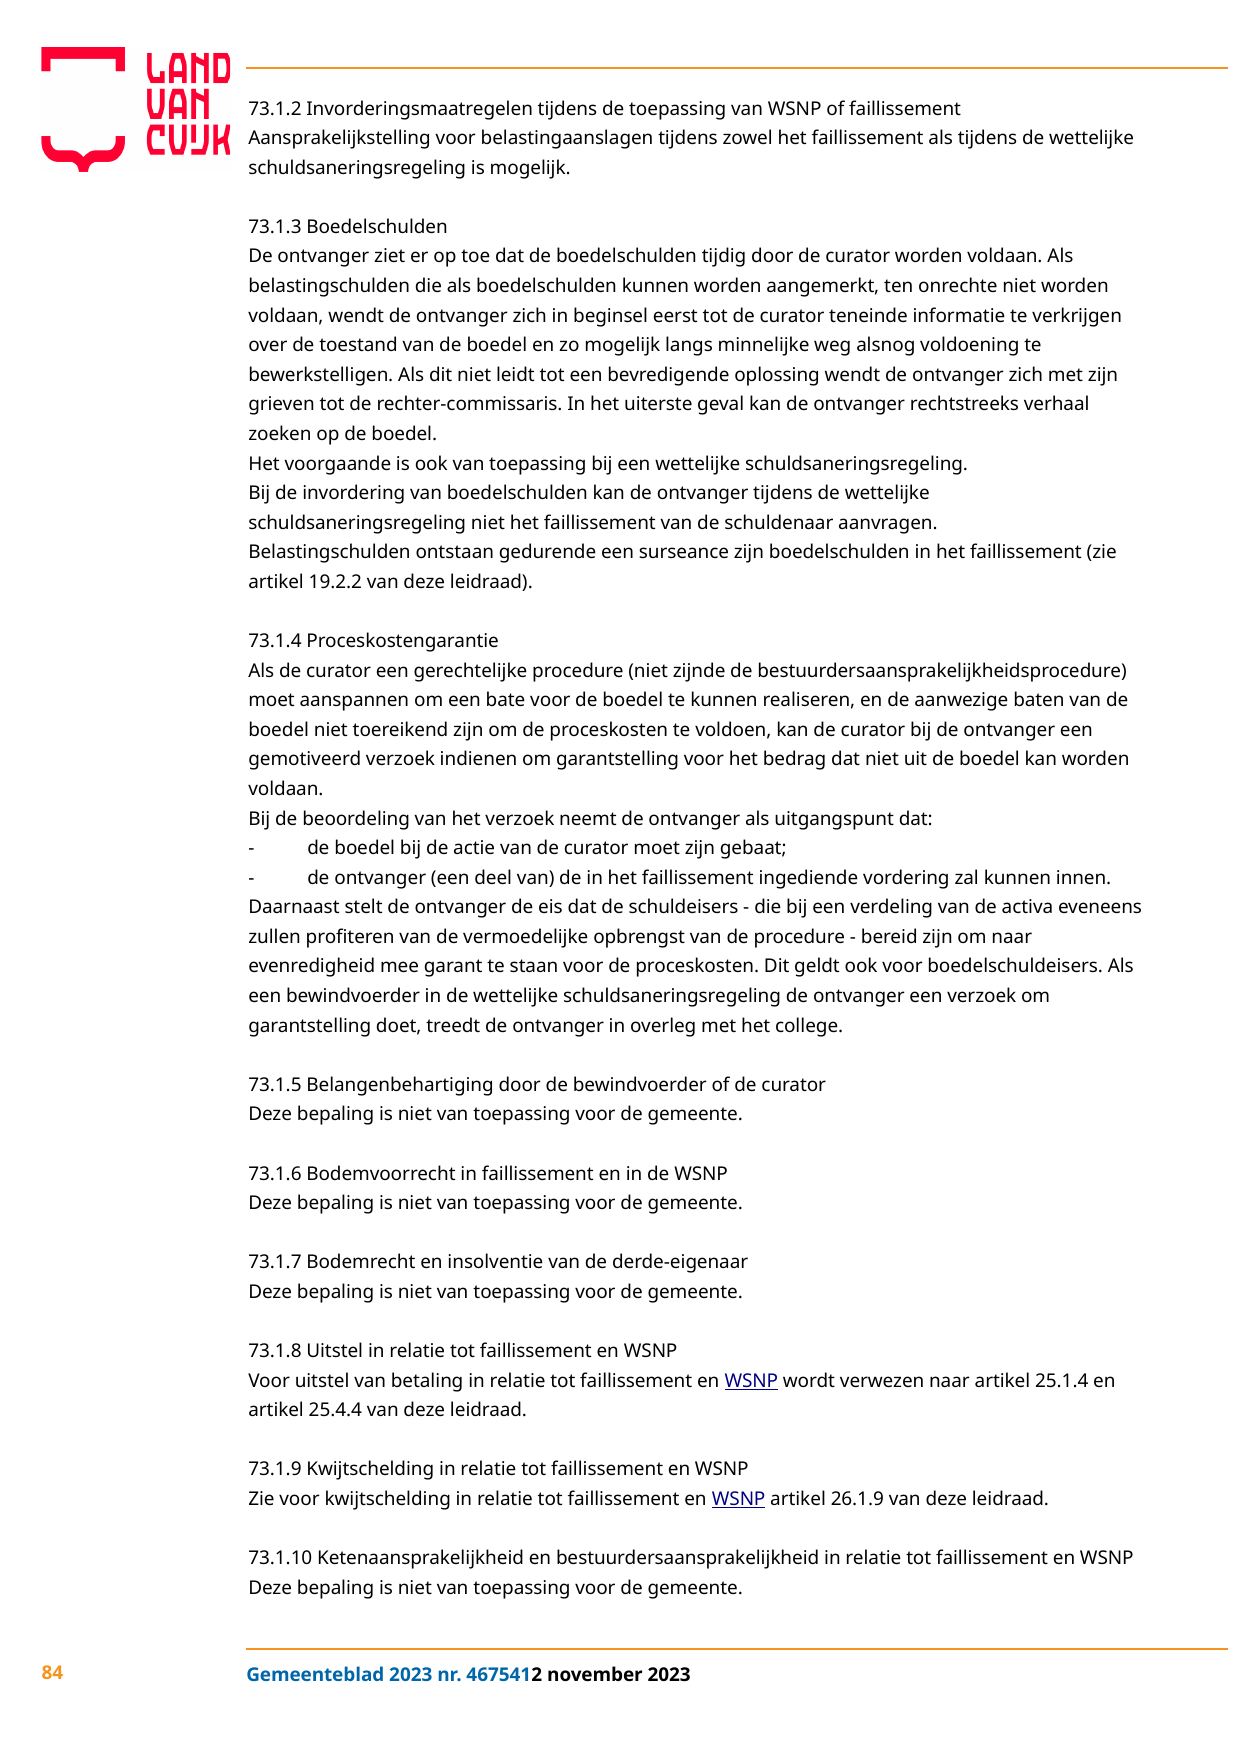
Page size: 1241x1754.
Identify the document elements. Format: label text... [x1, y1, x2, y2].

text Deze bepaling is niet van toepassing voor de gemeente. [248, 1189, 1152, 1215]
text 73.1.7 Bodemrecht en insolventie van de derde-eigenaar [248, 1248, 1152, 1274]
picture [41, 47, 231, 172]
text Als de curator een gerechtelijke procedure (niet zijnde de bestuurdersaansprakelijkheidsprocedure) moet aanspannen om een bate voor de boedel te kunnen realiseren, en de aanwezige baten van de boedel niet toereikend zijn om de proceskosten te voldoen, kan de curator bij de ontvanger een gemotiveerd verzoek indienen om garantstelling voor het bedrag dat niet uit de boedel kan worden voldaan. [248, 657, 1152, 801]
text Deze bepaling is niet van toepassing voor de gemeente. [248, 1278, 1152, 1304]
text 73.1.4 Proceskostengarantie [248, 627, 1152, 653]
text Daarnaast stelt de ontvanger de eis dat de schuldeisers - die bij een verdeling van de activa eveneens zullen profiteren van de vermoedelijke opbrengst van de procedure - bereid zijn om naar evenredigheid mee garant te staan voor de proceskosten. Dit geldt ook voor boedelschuldeisers. Als een bewindvoerder in de wettelijke schuldsaneringsregeling de ontvanger een verzoek om garantstelling doet, treedt de ontvanger in overleg met het college. [248, 893, 1152, 1038]
list de boedel bij de actie van de curator moet zijn gebaat; [248, 834, 1152, 860]
text Belastingschulden ontstaan gedurende een surseance zijn boedelschulden in het faillissement (zie artikel 19.2.2 van deze leidraad). [248, 538, 1152, 594]
text Deze bepaling is niet van toepassing voor de gemeente. [248, 1574, 1152, 1600]
text De ontvanger ziet er op toe dat de boedelschulden tijdig door de curator worden voldaan. Als belastingschulden die als boedelschulden kunnen worden aangemerkt, ten onrechte niet worden voldaan, wendt de ontvanger zich in beginsel eerst tot de curator teneinde informatie te verkrijgen over de toestand van de boedel en zo mogelijk langs minnelijke weg alsnog voldoening te bewerkstelligen. Als dit niet leidt tot een bevredigende oplossing wendt de ontvanger zich met zijn grieven tot de rechter-commissaris. In het uiterste geval kan de ontvanger rechtstreeks verhaal zoeken op de boedel. [248, 243, 1152, 446]
text Aansprakelijkstelling voor belastingaanslagen tijdens zowel het faillissement als tijdens de wettelijke schuldsaneringsregeling is mogelijk. [248, 124, 1152, 180]
text Zie voor kwijtschelding in relatie tot faillissement en WSNP artikel 26.1.9 van deze leidraad. [248, 1485, 1152, 1511]
text 73.1.2 Invorderingsmaatregelen tijdens de toepassing van WSNP of faillissement [248, 95, 1152, 121]
text Deze bepaling is niet van toepassing voor de gemeente. [248, 1101, 1152, 1126]
list de ontvanger (een deel van) de in het faillissement ingediende vordering zal kunnen innen. [248, 864, 1152, 890]
text 73.1.9 Kwijtschelding in relatie tot faillissement en WSNP [248, 1456, 1152, 1481]
text 73.1.6 Bodemvoorrecht in faillissement en in de WSNP [248, 1160, 1152, 1186]
text 73.1.8 Uitstel in relatie tot faillissement en WSNP [248, 1337, 1152, 1363]
text 73.1.10 Ketenaansprakelijkheid en bestuurdersaansprakelijkheid in relatie tot faillissement en WSNP [248, 1544, 1152, 1570]
text 73.1.5 Belangenbehartiging door de bewindvoerder of de curator [248, 1071, 1152, 1097]
text Bij de beoordeling van het verzoek neemt de ontvanger als uitgangspunt dat: [248, 805, 1152, 831]
text Voor uitstel van betaling in relatie tot faillissement en WSNP wordt verwezen naar artikel 25.1.4 en artikel 25.4.4 van deze leidraad. [248, 1367, 1152, 1422]
text 73.1.3 Boedelschulden [248, 213, 1152, 239]
text Het voorgaande is ook van toepassing bij een wettelijke schuldsaneringsregeling. [248, 450, 1152, 476]
text Bij de invordering van boedelschulden kan de ontvanger tijdens de wettelijke schuldsaneringsregeling niet het faillissement van de schuldenaar aanvragen. [248, 479, 1152, 535]
